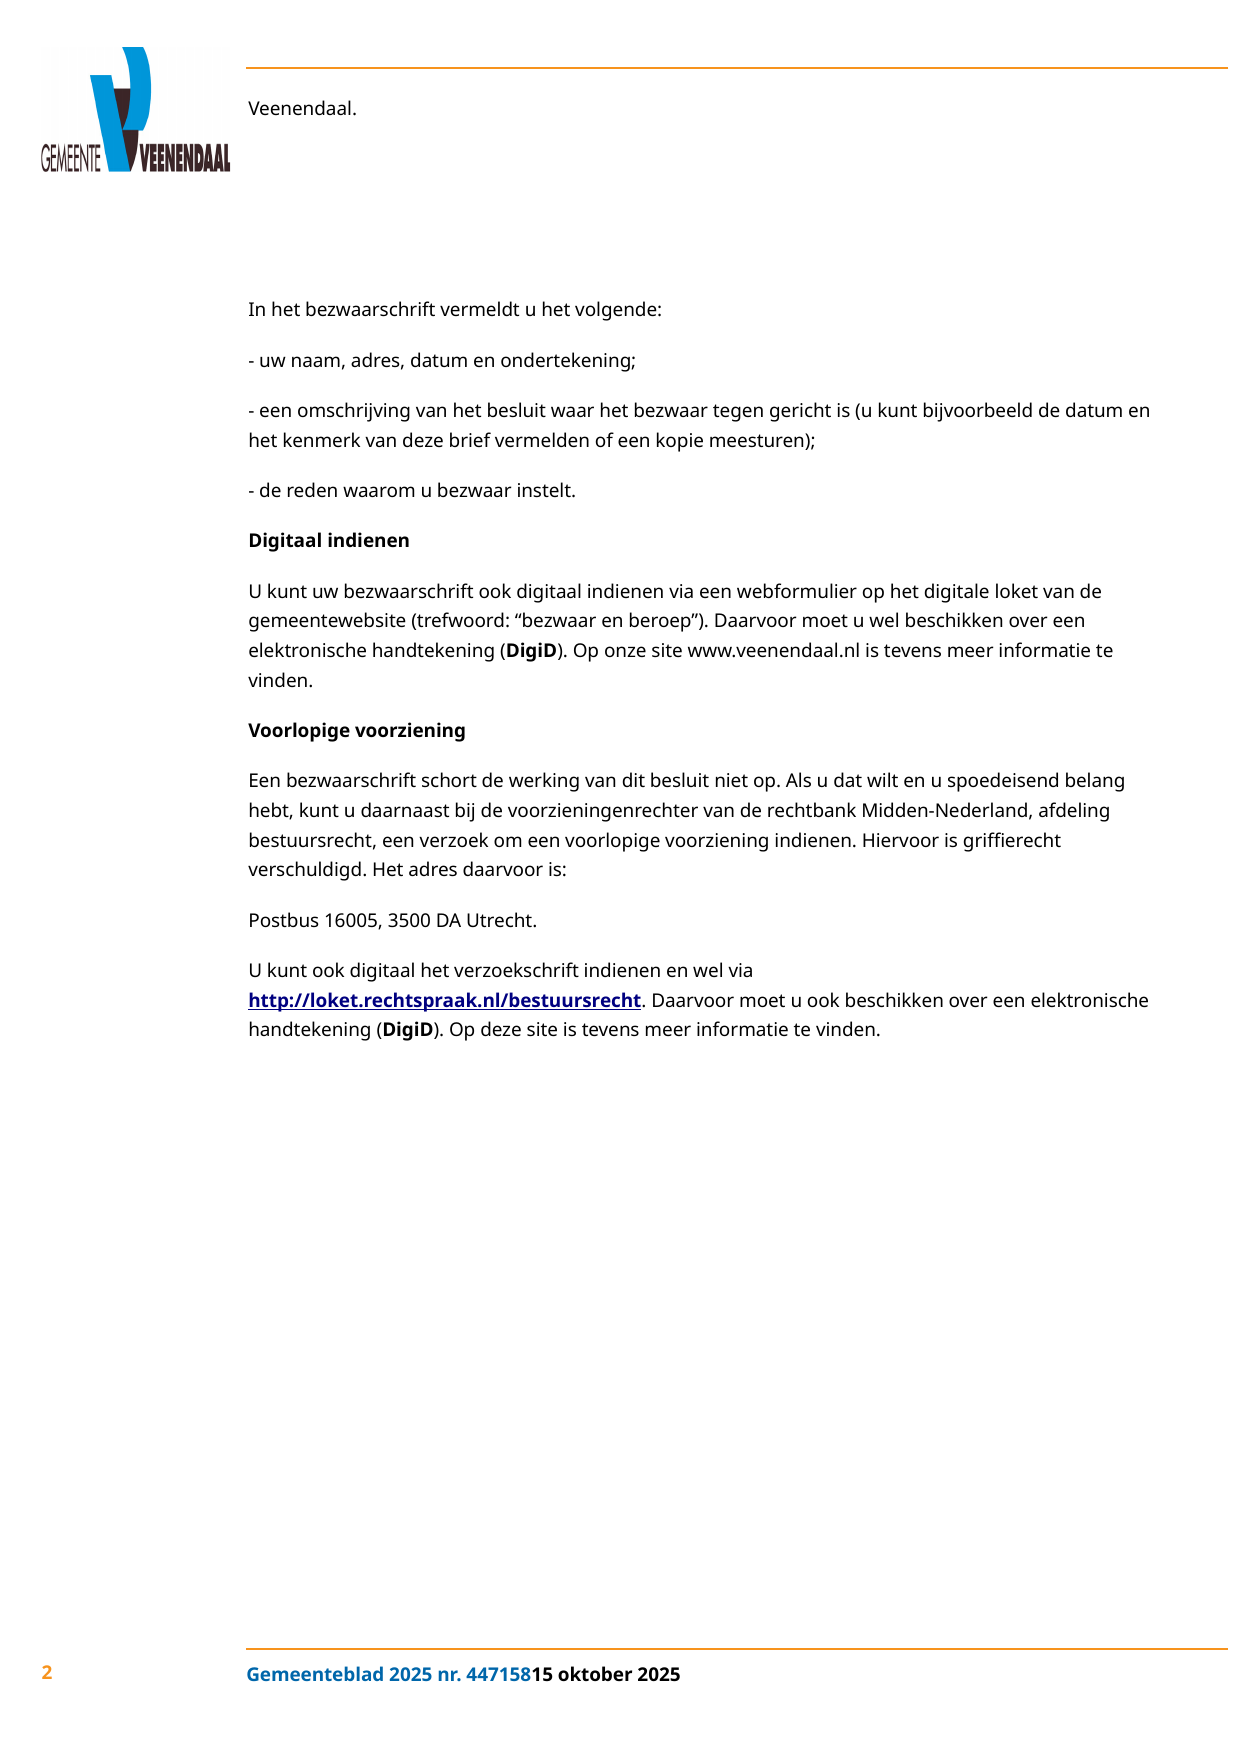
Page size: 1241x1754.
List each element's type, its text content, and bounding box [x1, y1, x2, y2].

text Voorlopige voorziening [248, 717, 1152, 743]
text U kunt ook digitaal het verzoekschrift indienen en wel via http://loket.rechtspraak.nl/bestuursrecht. Daarvoor moet u ook beschikken over een elektronische handtekening (DigiD). Op deze site is tevens meer informatie te vinden. [248, 957, 1152, 1042]
text - uw naam, adres, datum en ondertekening; [248, 347, 1152, 373]
picture [41, 47, 130, 172]
text U kunt uw bezwaarschrift ook digitaal indienen via een webformulier op het digitale loket van de gemeentewebsite (trefwoord: “bezwaar en beroep”). Daarvoor moet u wel beschikken over een elektronische handtekening (DigiD). Op onze site www.veenendaal.nl is tevens meer informatie te vinden. [248, 578, 1152, 693]
text Postbus 16005, 3500 DA Utrecht. [248, 907, 1152, 933]
text Veenendaal. [248, 95, 1152, 121]
text Digitaal indienen [248, 528, 1152, 553]
text - de reden waarom u bezwaar instelt. [248, 477, 1152, 503]
text Een bezwaarschrift schort de werking van dit besluit niet op. Als u dat wilt en u spoedeisend belang hebt, kunt u daarnaast bij de voorzieningenrechter van de rechtbank Midden-Nederland, afdeling bestuursrecht, een verzoek om een voorlopige voorziening indienen. Hiervoor is griffierecht verschuldigd. Het adres daarvoor is: [248, 768, 1152, 882]
text In het bezwaarschrift vermeldt u het volgende: [248, 296, 1152, 322]
picture [123, 47, 231, 172]
text - een omschrijving van het besluit waar het bezwaar tegen gericht is (u kunt bijvoorbeeld de datum en het kenmerk van deze brief vermelden of een kopie meesturen); [248, 397, 1152, 453]
